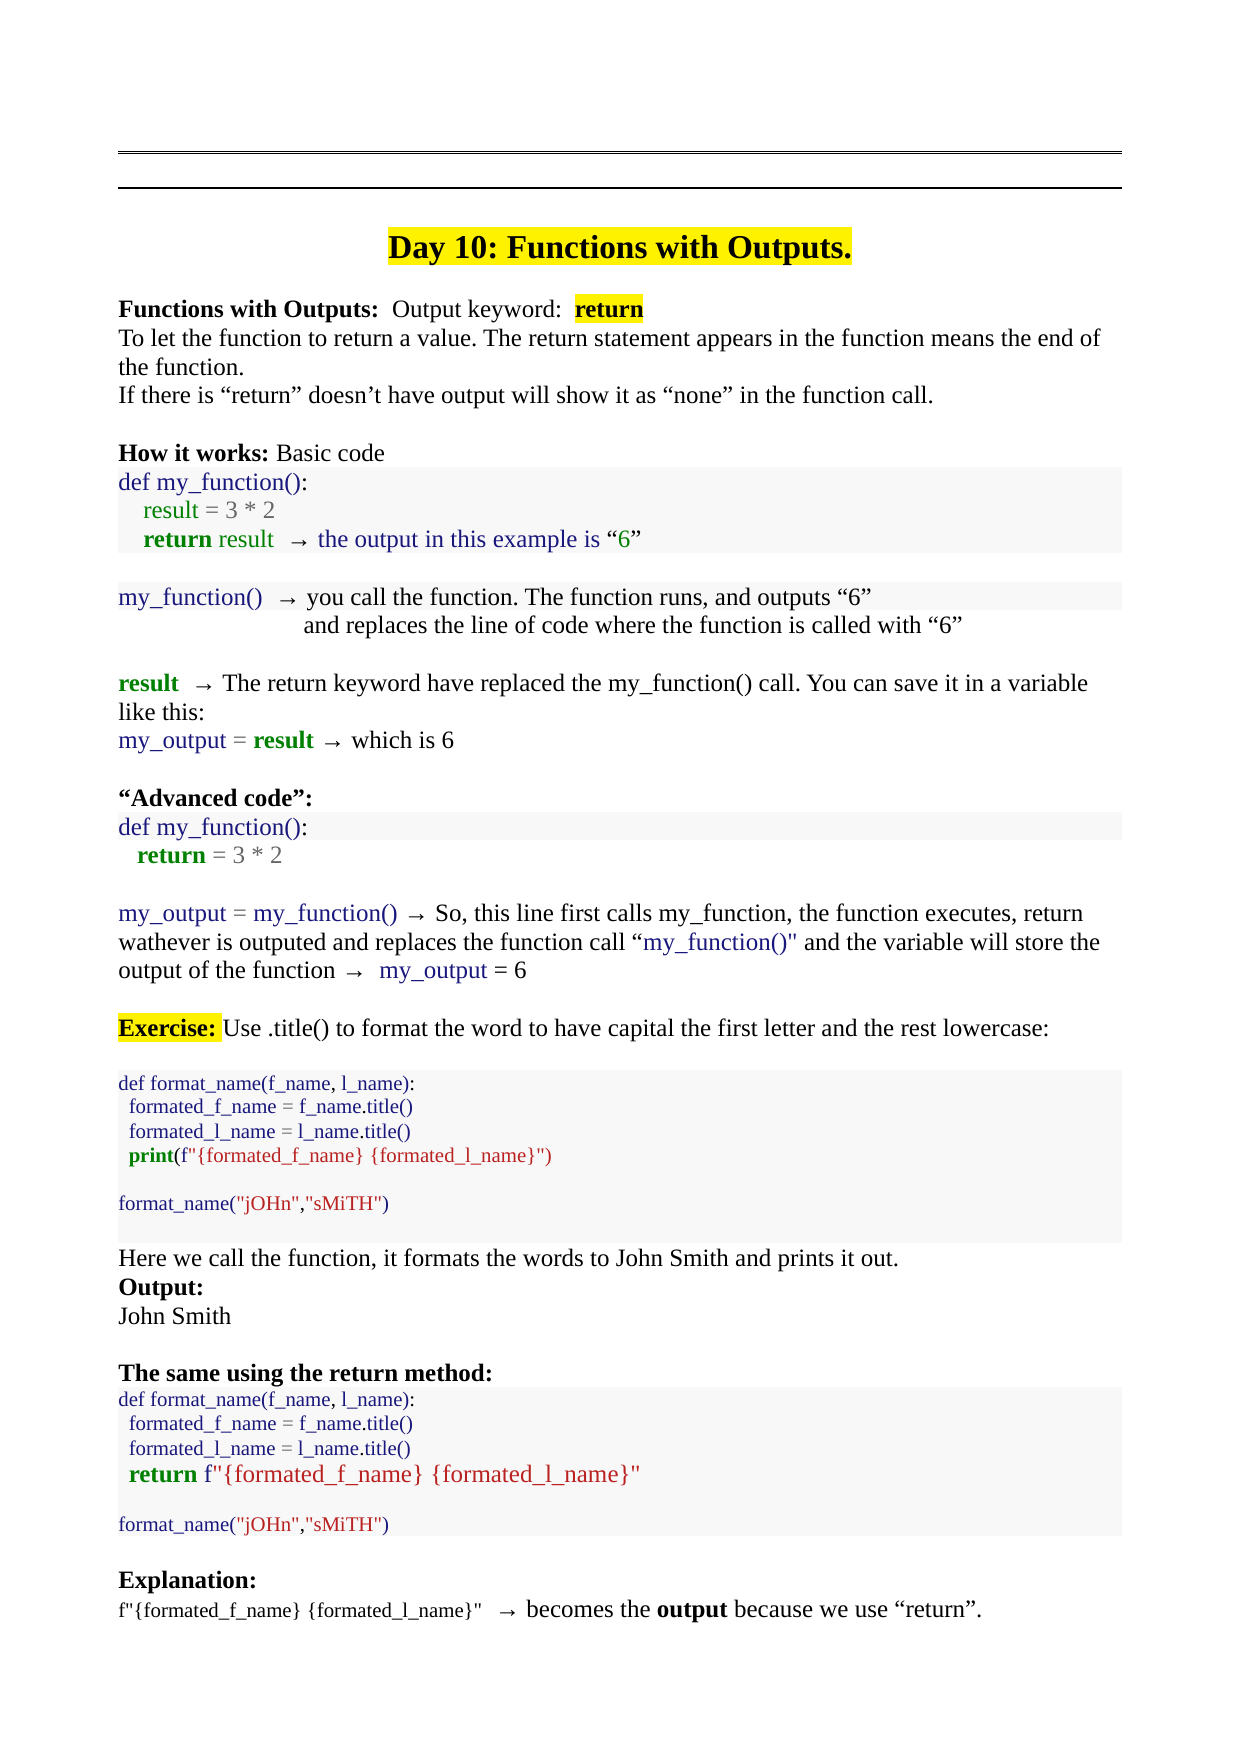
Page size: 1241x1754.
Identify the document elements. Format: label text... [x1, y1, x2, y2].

text f"{formated_f_name} {formated_l_name}" → becomes the output because we use “return”. [118, 1594, 1122, 1623]
text result = 3 * 2 [118, 495, 1122, 524]
text def format_name(f_name, l_name): [118, 1070, 1122, 1094]
text result → The return keyword have replaced the my_function() call. You can save it in a variable like this: [118, 668, 1122, 725]
text Here we call the function, it formats the words to John Smith and prints it out. [118, 1243, 1122, 1272]
text formated_l_name = l_name.title() [118, 1435, 1122, 1459]
text How it works: Basic code [118, 438, 1122, 467]
text format_name("jOHn","sMiTH") [118, 1512, 1122, 1536]
text return = 3 * 2 [118, 840, 1122, 869]
text Exercise: Use .title() to format the word to have capital the first letter and the rest lowercase: [118, 1013, 1122, 1042]
text John Smith [118, 1301, 1122, 1330]
text The same using the return method: [118, 1358, 1122, 1387]
text def format_name(f_name, l_name): [118, 1387, 1122, 1411]
text my_function() → you call the function. The function runs, and outputs “6” [118, 582, 1122, 610]
text To let the function to return a value. The return statement appears in the function means the end of the function. [118, 323, 1122, 380]
text my_output = my_function() → So, this line first calls my_function, the function executes, return wathever is outputed and replaces the function call “my_function()" and the variable will store the output of the function → my_output = 6 [118, 898, 1122, 984]
text my_output = result → which is 6 [118, 725, 1122, 754]
text “Advanced code”: [118, 783, 1122, 812]
text If there is “return” doesn’t have output will show it as “none” in the function call. [118, 380, 1122, 409]
text Explanation: [118, 1565, 1122, 1594]
text def my_function(): [118, 812, 1122, 840]
text Day 10: Functions with Outputs. [118, 227, 1122, 265]
text Output: [118, 1272, 1122, 1301]
text def my_function(): [118, 467, 1122, 495]
text Functions with Outputs: Output keyword: return [118, 294, 1122, 323]
text print(f"{formated_f_name} {formated_l_name}") [118, 1143, 1122, 1167]
text formated_l_name = l_name.title() [118, 1118, 1122, 1143]
text return result → the output in this example is “6” [118, 524, 1122, 553]
text and replaces the line of code where the function is called with “6” [118, 610, 1122, 639]
text return f"{formated_f_name} {formated_l_name}" [118, 1459, 1122, 1488]
text formated_f_name = f_name.title() [118, 1411, 1122, 1435]
text format_name("jOHn","sMiTH") [118, 1191, 1122, 1215]
text formated_f_name = f_name.title() [118, 1094, 1122, 1118]
